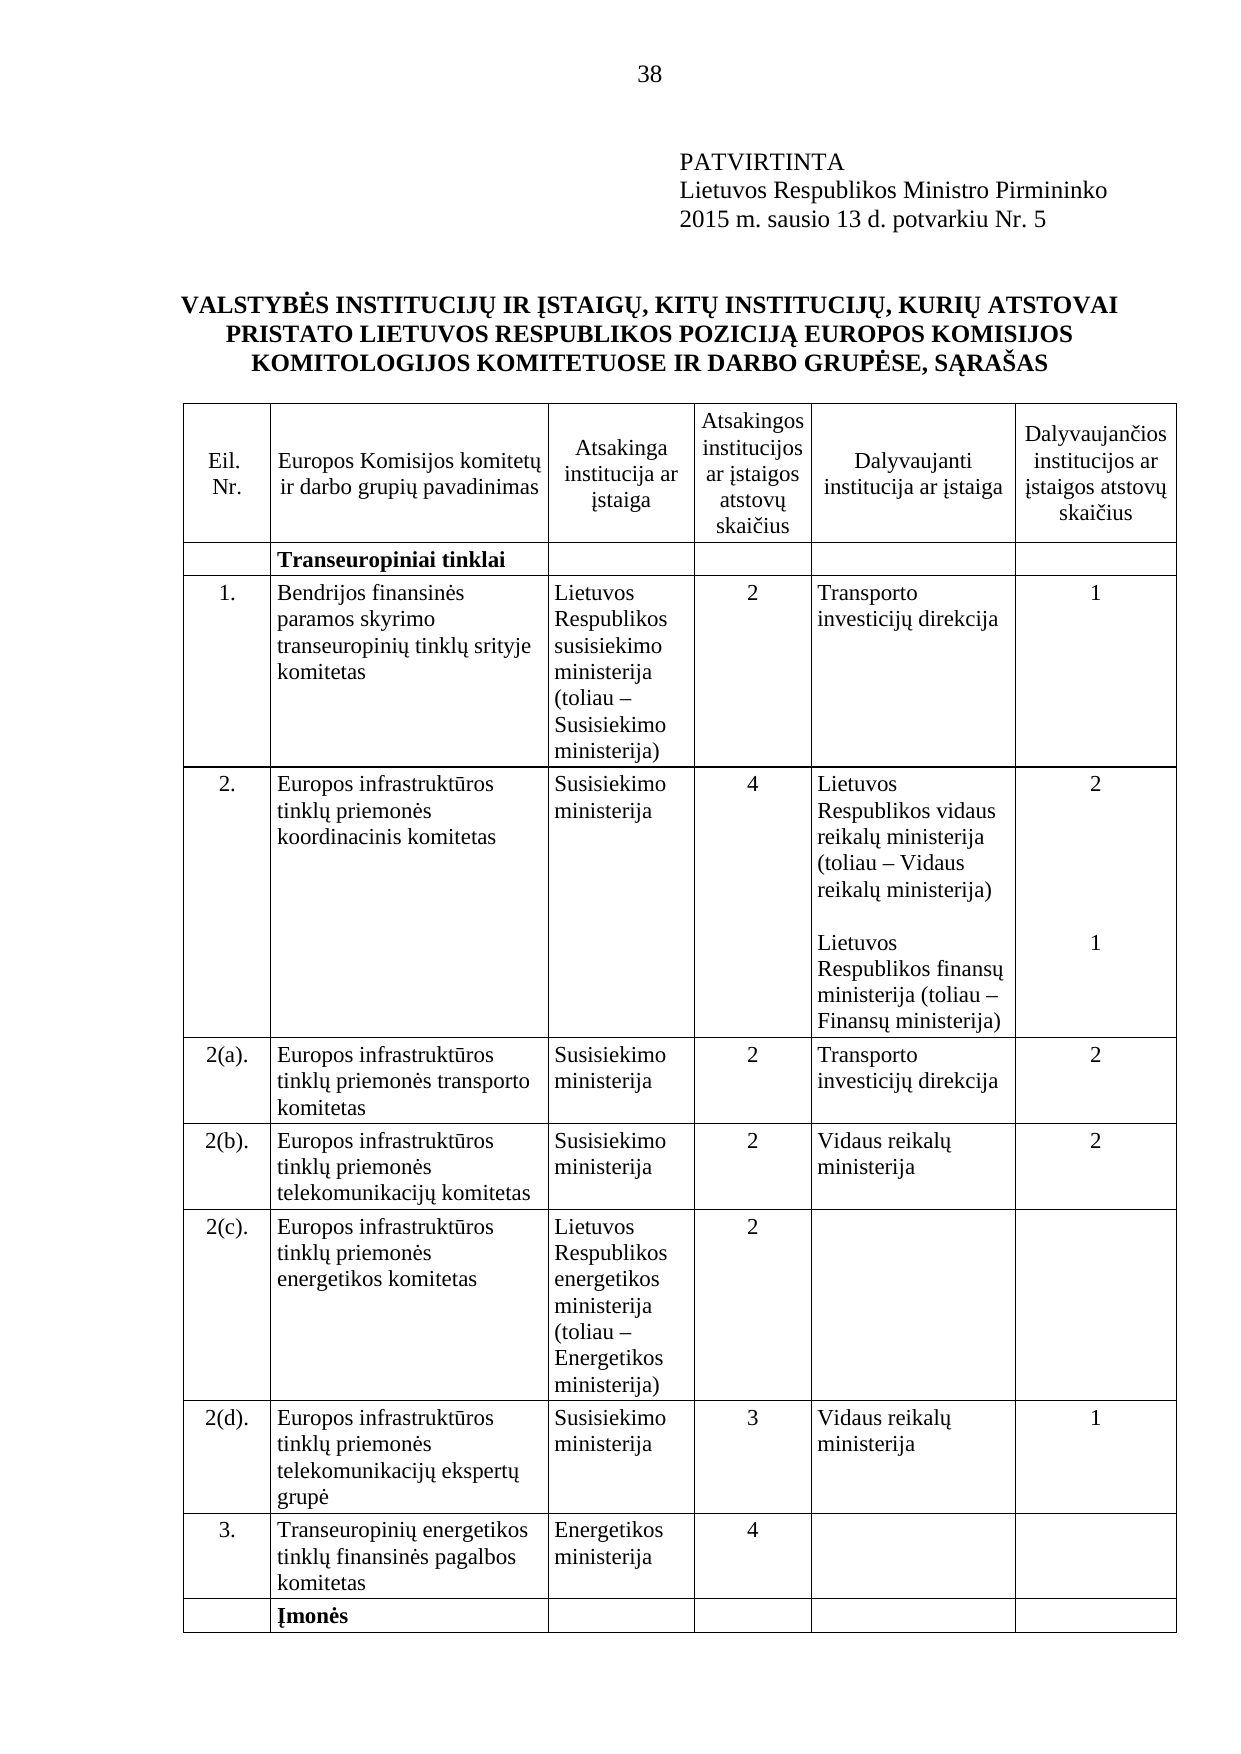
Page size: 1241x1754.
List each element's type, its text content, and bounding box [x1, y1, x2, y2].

table_cell Lietuvos Respublikos susisiekimo ministerija (toliau – Susisiekimo ministerija) [549, 576, 694, 766]
table_cell [812, 1210, 1015, 1400]
table_header Dalyvaujanti institucija ar įstaiga [812, 404, 1015, 542]
table_cell Energetikos ministerija [549, 1514, 694, 1598]
table_cell [812, 543, 1015, 575]
table_cell [695, 543, 811, 575]
table_cell [812, 1514, 1015, 1598]
table_cell Europos infrastruktūros tinklų priemonės telekomunikacijų komitetas [271, 1124, 548, 1209]
table_cell 2(b). [184, 1124, 270, 1209]
table_cell Susisiekimo ministerija [549, 1401, 694, 1512]
table_cell Transporto investicijų direkcija [812, 1038, 1015, 1123]
table_cell 1 [1016, 1401, 1176, 1512]
table_cell Europos infrastruktūros tinklų priemonės telekomunikacijų ekspertų grupė [271, 1401, 548, 1512]
text Valstybės institucijų ir įstaigų, kitų institucijų, kurių atstovai pristato Lietuvos Respublikos poziciją Europos Komisijos Komitologijos komitetuose ir darbo grupėse, sąrašas [177, 291, 1122, 377]
table_header Atsakingos institucijos ar įstaigos atstovų skaičius [695, 404, 811, 542]
table_cell [1177, 1209, 1187, 1400]
table_cell [1016, 1210, 1176, 1400]
table_cell 2(d). [184, 1401, 270, 1512]
table_cell 4 [695, 1514, 811, 1598]
table_cell 2 [1016, 1124, 1176, 1209]
table_cell [812, 1599, 1015, 1632]
table_cell 2 [695, 1124, 811, 1209]
table_cell Įmonės [271, 1599, 548, 1632]
table_cell Transporto investicijų direkcija [812, 576, 1015, 766]
table_cell [1177, 766, 1187, 1037]
table_cell [184, 543, 270, 575]
table_cell 1. [184, 576, 270, 766]
table_cell 1 [1016, 576, 1176, 766]
table_cell [1177, 1037, 1187, 1123]
table_cell [1177, 1123, 1187, 1209]
table_cell 4 [695, 768, 811, 1037]
table_cell Transeuropinių energetikos tinklų finansinės pagalbos komitetas [271, 1514, 548, 1598]
table_cell 2(c). [184, 1210, 270, 1400]
table_cell Bendrijos finansinės paramos skyrimo transeuropinių tinklų srityje komitetas [271, 576, 548, 766]
table_cell [1016, 1599, 1176, 1632]
table_cell 2 [695, 1038, 811, 1123]
table_cell 2 1 [1016, 768, 1176, 1037]
table_header Atsakinga institucija ar įstaiga [549, 404, 694, 542]
table_cell Vidaus reikalų ministerija [812, 1124, 1015, 1209]
table_cell [695, 1599, 811, 1632]
table_cell Susisiekimo ministerija [549, 1124, 694, 1209]
table_cell 2 [695, 576, 811, 766]
table_cell [1177, 542, 1187, 575]
table_cell Europos infrastruktūros tinklų priemonės koordinacinis komitetas [271, 768, 548, 1037]
table_cell [549, 543, 694, 575]
table_cell [1177, 1513, 1187, 1598]
table_cell 2. [184, 768, 270, 1037]
table_cell Lietuvos Respublikos vidaus reikalų ministerija (toliau – Vidaus reikalų ministerija) Lietuvos Respublikos finansų ministerija (toliau – Finansų ministerija) [812, 768, 1015, 1037]
table_cell [184, 1599, 270, 1632]
table_header Eil. Nr. [184, 404, 270, 542]
table_cell Susisiekimo ministerija [549, 768, 694, 1037]
table_cell 3. [184, 1514, 270, 1598]
table_cell 2 [695, 1210, 811, 1400]
table_cell Vidaus reikalų ministerija [812, 1401, 1015, 1512]
table_cell [1016, 543, 1176, 575]
table_header Dalyvaujančios institucijos ar įstaigos atstovų skaičius [1016, 404, 1176, 542]
table_cell 3 [695, 1401, 811, 1512]
table_cell [549, 1599, 694, 1632]
table_header [1177, 403, 1187, 542]
table_cell Susisiekimo ministerija [549, 1038, 694, 1123]
table_cell [1177, 1598, 1187, 1632]
table_cell [1177, 575, 1187, 766]
table_cell Lietuvos Respublikos energetikos ministerija (toliau – Energetikos ministerija) [549, 1210, 694, 1400]
table_cell Transeuropiniai tinklai [271, 543, 548, 575]
table_cell Europos infrastruktūros tinklų priemonės transporto komitetas [271, 1038, 548, 1123]
table_cell 2(a). [184, 1038, 270, 1123]
table_cell [1177, 1400, 1187, 1512]
table_cell [1016, 1514, 1176, 1598]
table_header Europos Komisijos komitetų ir darbo grupių pavadinimas [271, 404, 548, 542]
table_cell 2 [1016, 1038, 1176, 1123]
text PATVIRTINTA Lietuvos Respublikos Ministro Pirmininko 2015 m. sausio 13 d. potvarkiu Nr. 5 [679, 147, 1122, 233]
table_cell Europos infrastruktūros tinklų priemonės energetikos komitetas [271, 1210, 548, 1400]
